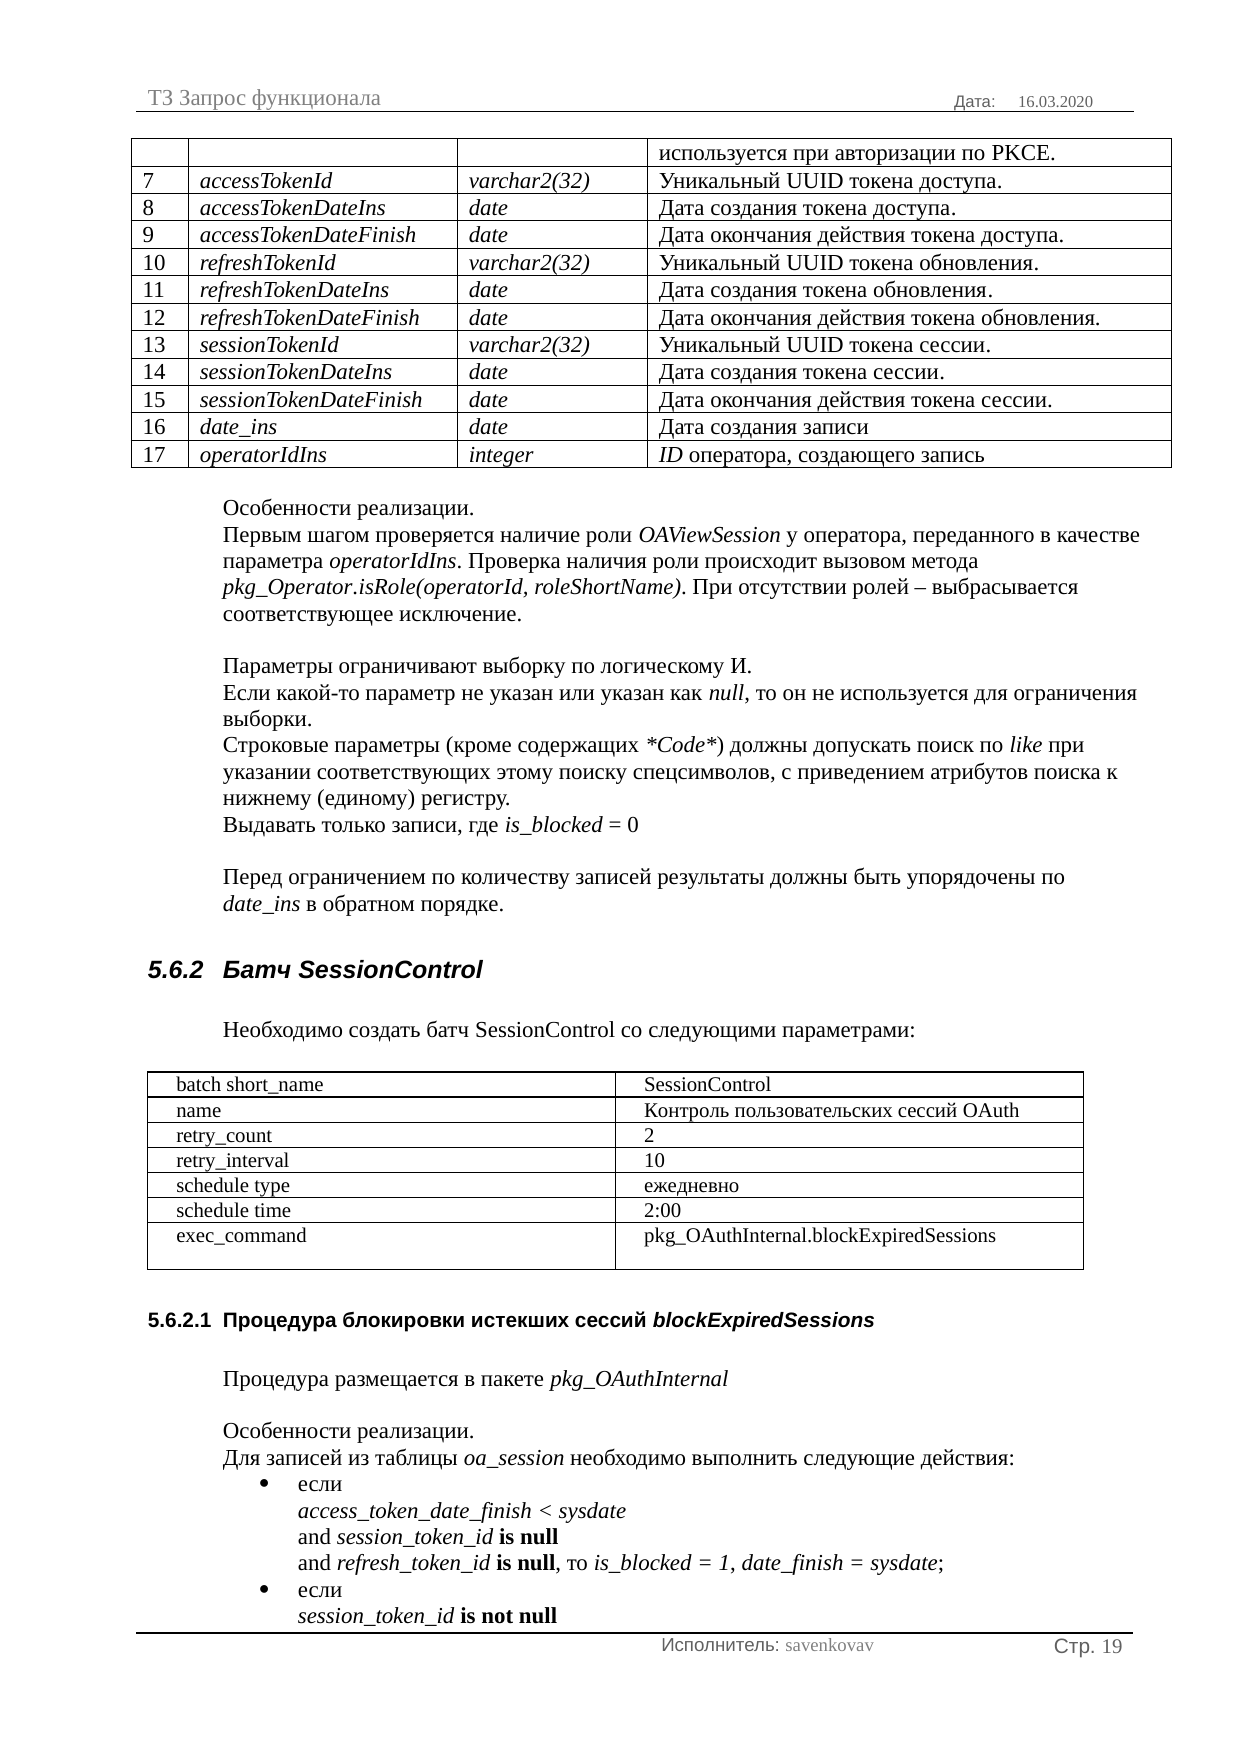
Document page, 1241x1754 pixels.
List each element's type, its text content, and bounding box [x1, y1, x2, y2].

table_cell Дата окончания действия токена сессии. [648, 386, 1171, 412]
text Необходимо создать батч SessionControl со следующими параметрами: [223, 1016, 1152, 1043]
table_cell 14 [132, 359, 188, 385]
table_cell integer [458, 441, 647, 467]
table_cell 16 [132, 413, 188, 439]
table_cell 2:00 [616, 1198, 1083, 1222]
table_cell Контроль пользоватeльских сессий OAuth [616, 1098, 1083, 1122]
table_cell 8 [132, 194, 188, 220]
table_cell 12 [132, 304, 188, 330]
table_cell 2 [616, 1123, 1083, 1147]
table_cell 9 [132, 221, 188, 248]
table_cell sessionTokenDateFinish [189, 386, 457, 412]
list если session_token_id is not null [260, 1576, 1152, 1628]
text Выдавать только записи, где is_blocked = 0 [223, 811, 1152, 837]
table_cell ежедневно [616, 1173, 1083, 1197]
table_cell accessTokenId [189, 167, 457, 193]
table_cell exec_command [148, 1223, 615, 1268]
table_cell 10 [132, 249, 188, 275]
table_cell retry_interval [148, 1148, 615, 1172]
table_cell date [458, 221, 647, 248]
table_header SessionControl [616, 1073, 1083, 1096]
table_cell [189, 139, 457, 166]
text Процедура размещается в пакете pkg_OAuthInternal [223, 1365, 1152, 1391]
table_cell accessTokenDateIns [189, 194, 457, 220]
subtitle Процедура блокировки истекших сессий blockExpiredSessions [148, 1308, 1152, 1332]
text Для записей из таблицы oa_session необходимо выполнить следующие действия: [223, 1444, 1152, 1470]
text Особенности реализации. [223, 1418, 1152, 1444]
text Перед ограничением по количеству записей результаты должны быть упорядочены по date_ins в обратном порядке. [223, 863, 1152, 916]
text Параметры ограничивают выборку по логическому И. [223, 652, 1152, 679]
table_cell date [458, 386, 647, 412]
table_header batch short_name [148, 1073, 615, 1096]
table_cell Уникальный UUID токена обновления. [648, 249, 1171, 275]
table_cell accessTokenDateFinish [189, 221, 457, 248]
subtitle Батч SessionControl [148, 955, 1152, 984]
table_cell refreshTokenDateFinish [189, 304, 457, 330]
text Строковые параметры (кроме содержащих *Code*) должны допускать поиск по like при указании соответствующих этому поиску спецсимволов, с приведением атрибутов поиска к нижнему (единому) регистру. [223, 732, 1152, 811]
table_cell Дата создания токена доступа. [648, 194, 1171, 220]
table_cell [458, 139, 647, 166]
table_cell ID оператора, создающего запись [648, 441, 1171, 467]
table_cell date [458, 276, 647, 303]
table_cell date [458, 413, 647, 439]
list если access_token_date_finish < sysdate and session_token_id is null and refresh_token_id is null, то is_blocked = 1, date_finish = sysdate; [260, 1470, 1152, 1576]
table_cell 15 [132, 386, 188, 412]
table_cell 10 [616, 1148, 1083, 1172]
table_cell Дата окончания действия токена обновления. [648, 304, 1171, 330]
table_cell Уникальный UUID токена сессии. [648, 331, 1171, 357]
table_cell date [458, 359, 647, 385]
text Если какой-то параметр не указан или указан как null, то он не используется для ограничения выборки. [223, 679, 1152, 732]
table_cell varchar2(32) [458, 249, 647, 275]
table_cell 7 [132, 167, 188, 193]
table_cell name [148, 1098, 615, 1122]
table_cell используется при авторизации по PKCE. [648, 139, 1171, 166]
text Первым шагом проверяется наличие роли OAViewSession у оператора, переданного в качестве параметра operatorIdIns. Проверка наличия роли происходит вызовом метода pkg_Operator.isRole(operatorId, roleShortName). При отсутствии ролей – выбрасывается соответствующее исключение. [223, 521, 1152, 626]
table_cell Дата создания токена обновления. [648, 276, 1171, 303]
table_cell refreshTokenDateIns [189, 276, 457, 303]
table_cell sessionTokenId [189, 331, 457, 357]
table_cell operatorIdIns [189, 441, 457, 467]
table_cell 13 [132, 331, 188, 357]
table_cell 11 [132, 276, 188, 303]
table_cell date [458, 304, 647, 330]
table_cell sessionTokenDateIns [189, 359, 457, 385]
table_cell date [458, 194, 647, 220]
table_cell retry_count [148, 1123, 615, 1147]
table_cell Дата создания токена сессии. [648, 359, 1171, 385]
table_cell varchar2(32) [458, 167, 647, 193]
table_cell 17 [132, 441, 188, 467]
table_cell Дата окончания действия токена доступа. [648, 221, 1171, 248]
table_cell refreshTokenId [189, 249, 457, 275]
text Особенности реализации. [223, 494, 1152, 521]
table_cell pkg_OAuthInternal.blockExpiredSessions [616, 1223, 1083, 1268]
table_cell schedule type [148, 1173, 615, 1197]
table_cell schedule time [148, 1198, 615, 1222]
table_cell Дата создания записи [648, 413, 1171, 439]
table_cell date_ins [189, 413, 457, 439]
table_cell [132, 139, 188, 166]
table_cell varchar2(32) [458, 331, 647, 357]
table_cell Уникальный UUID токена доступа. [648, 167, 1171, 193]
